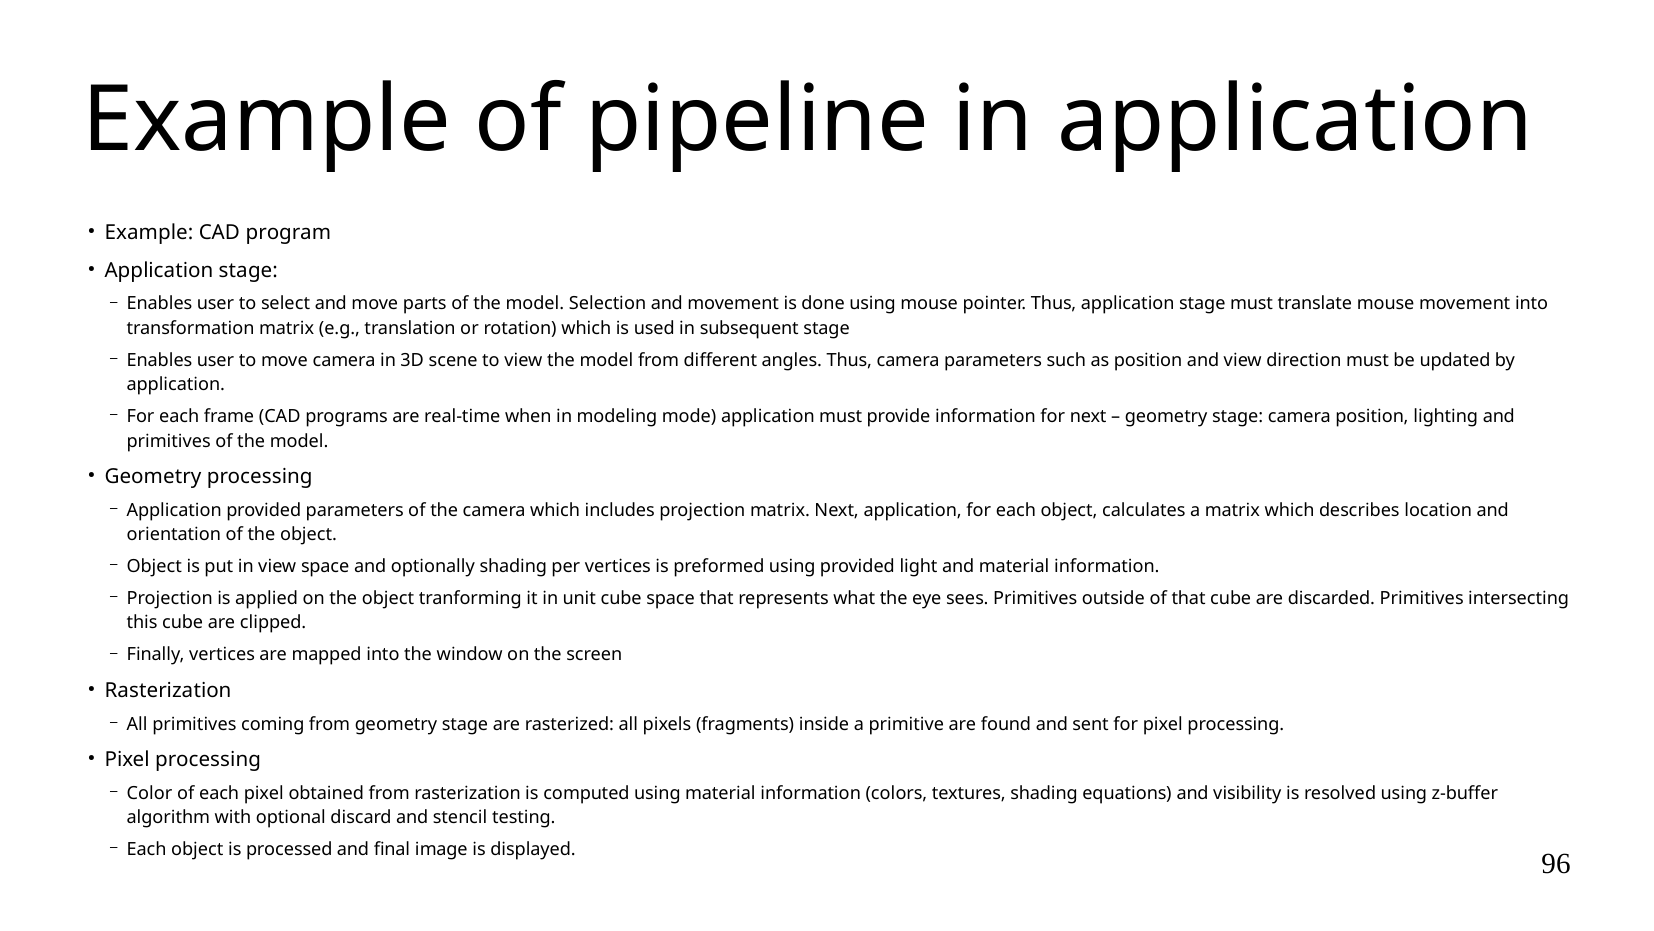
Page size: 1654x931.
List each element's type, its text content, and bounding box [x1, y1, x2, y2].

list Example: CAD program Application stage: Enables user to select and move parts of the model. Selection and movement is done using mouse pointer. Thus, application stage must translate mouse movement into transformation matrix (e.g., translation or rotation) which is used in subsequent stage Enables user to move camera in 3D scene to view the model from different angles. Thus, camera parameters such as position and view direction must be updated by application. For each frame (CAD programs are real-time when in modeling mode) application must provide information for next – geometry stage: camera position, lighting and primitives of the model. Geometry processing Application provided parameters of the camera which includes projection matrix. Next, application, for each object, calculates a matrix which describes location and orientation of the object. Object is put in view space and optionally shading per vertices is preformed using provided light and material information. Projection is applied on the object tranforming it in unit cube space that represents what the eye sees. Primitives outside of that cube are discarded. Primitives intersecting this cube are clipped. Finally, vertices are mapped into the window on the screen Rasterization All primitives coming from geometry stage are rasterized: all pixels (fragments) inside a primitive are found and sent for pixel processing. Pixel processing Color of each pixel obtained from rasterization is computed using material information (colors, textures, shading equations) and visibility is resolved using z-buffer algorithm with optional discard and stencil testing. Each object is processed and final image is displayed. [82, 217, 1571, 871]
title Example of pipeline in application [82, 37, 1571, 193]
